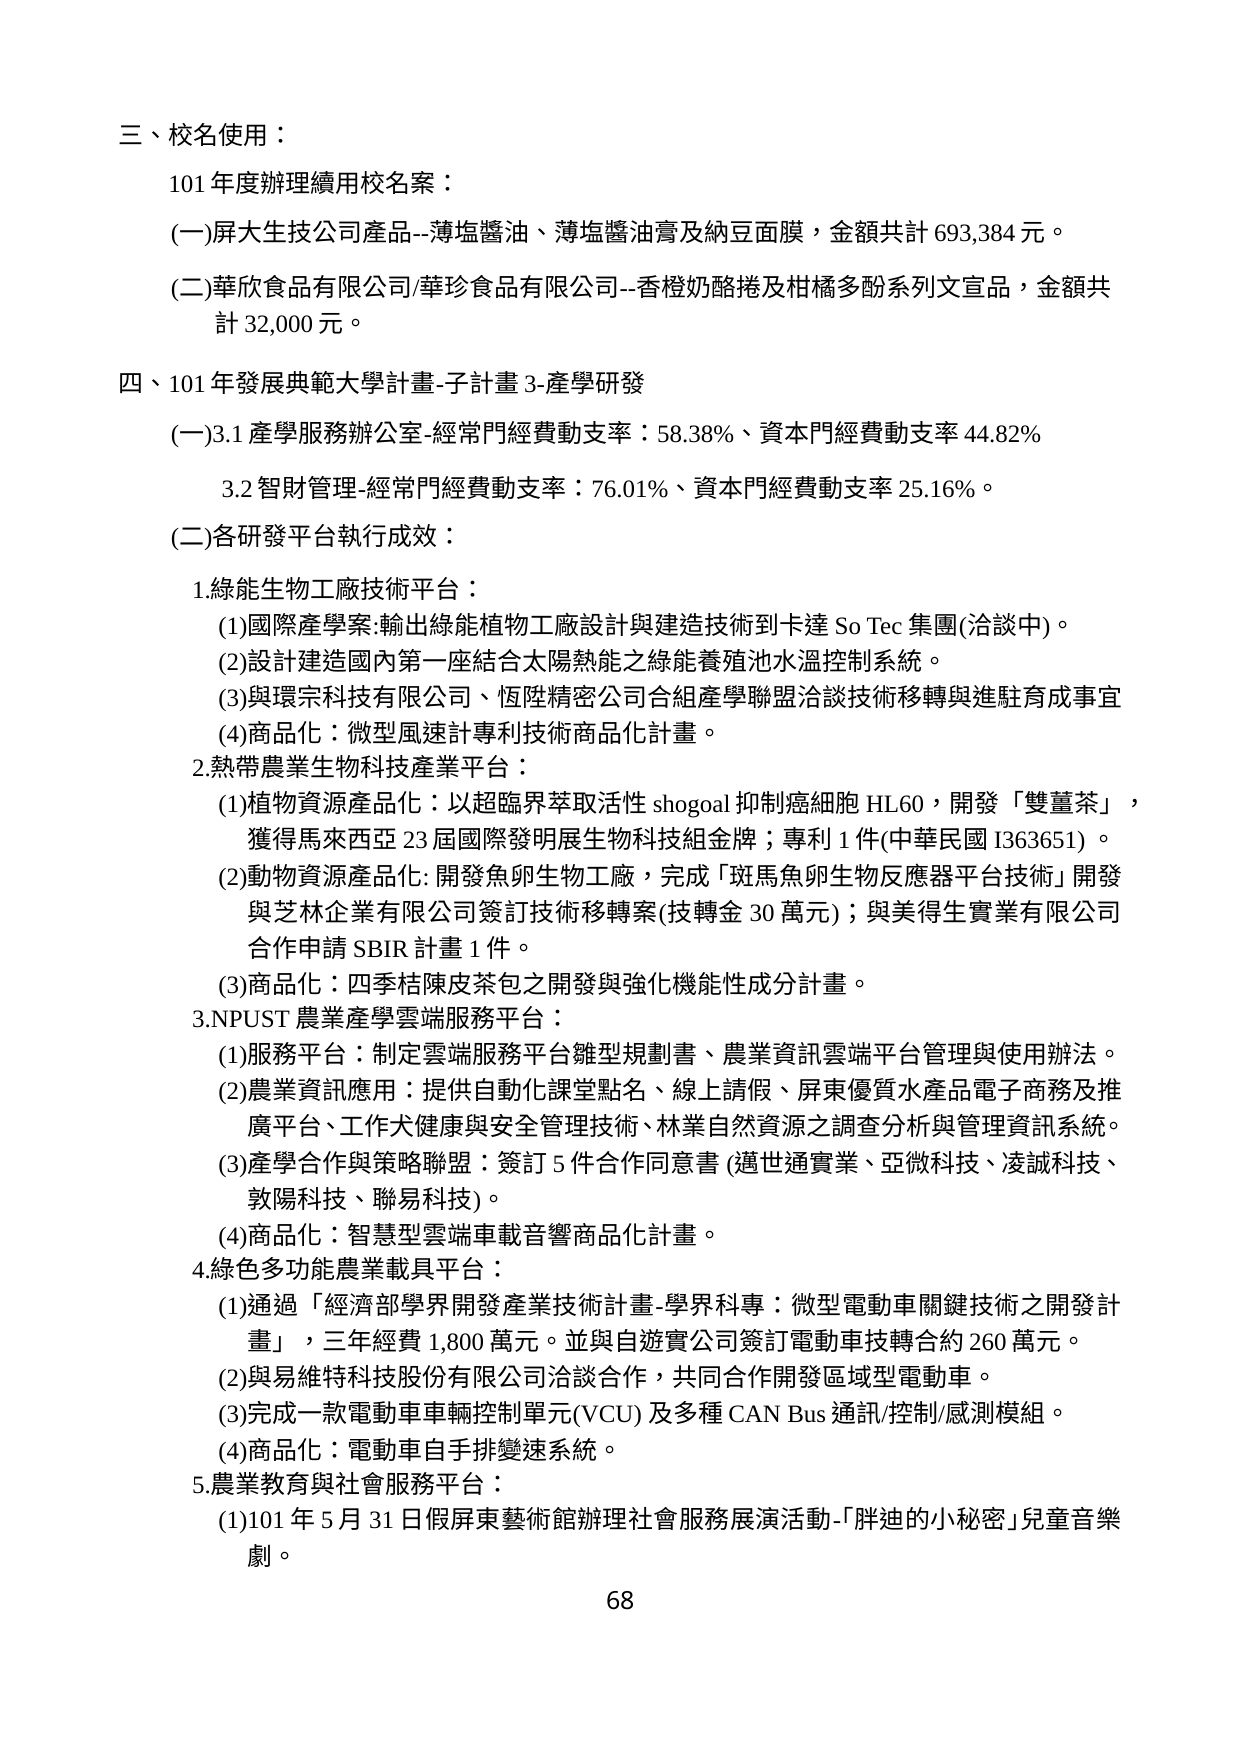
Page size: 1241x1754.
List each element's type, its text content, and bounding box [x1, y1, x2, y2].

text (2)農業資訊應用：提供自動化課堂點名、線上請假、屏東優質水產品電子商務及推廣平台、工作犬健康與安全管理技術、林業自然資源之調查分析與管理資訊系統。 [218, 1071, 1122, 1143]
text (4)商品化：智慧型雲端車載音響商品化計畫。 [218, 1216, 1122, 1252]
text (二)華欣食品有限公司/華珍食品有限公司--香橙奶酪捲及柑橘多酚系列文宣品，金額共計32,000元。 [171, 268, 1122, 340]
text 1.綠能生物工廠技術平台： [192, 572, 1122, 605]
text 四、101年發展典範大學計畫-子計畫3-產學研發 [118, 359, 1122, 401]
text (1)國際產學案:輸出綠能植物工廠設計與建造技術到卡達So Tec 集團(洽談中)。 [218, 605, 1122, 641]
text (3)完成一款電動車車輛控制單元(VCU) 及多種CAN Bus通訊/控制/感測模組。 [218, 1394, 1122, 1430]
text (2)動物資源產品化: 開發魚卵生物工廠，完成「斑馬魚卵生物反應器平台技術」開發，與芝林企業有限公司簽訂技術移轉案(技轉金30萬元)；與美得生實業有限公司合作申請SBIR計畫1件。 [218, 856, 1122, 965]
text (1)101年5月31日假屏東藝術館辦理社會服務展演活動-｢胖迪的小秘密｣兒童音樂劇。 [218, 1500, 1122, 1572]
text (二)各研發平台執行成效： [171, 517, 1122, 553]
text (3)與環宗科技有限公司、恆陞精密公司合組產學聯盟洽談技術移轉與進駐育成事宜。 [218, 678, 1122, 714]
text 101年度辦理續用校名案： [168, 164, 1122, 200]
text 3.2智財管理-經常門經費動支率：76.01%、資本門經費動支率25.16%。 [221, 468, 1122, 504]
text (2)設計建造國內第一座結合太陽熱能之綠能養殖池水溫控制系統。 [218, 641, 1122, 678]
text 4.綠色多功能農業載具平台： [192, 1252, 1122, 1285]
text (3)商品化：四季桔陳皮茶包之開發與強化機能性成分計畫。 [218, 965, 1122, 1001]
text (一)屏大生技公司產品--薄塩醬油、薄塩醬油膏及納豆面膜，金額共計693,384元。 [171, 213, 1122, 249]
text (1)服務平台：制定雲端服務平台雛型規劃書、農業資訊雲端平台管理與使用辦法。 [218, 1034, 1122, 1071]
text (一)3.1產學服務辦公室-經常門經費動支率：58.38%、資本門經費動支率44.82% [171, 413, 1122, 449]
text 5.農業教育與社會服務平台： [192, 1466, 1122, 1500]
text (3)產學合作與策略聯盟：簽訂5件合作同意書 (邁世通實業、亞微科技、凌誠科技、敦陽科技、聯易科技)。 [218, 1143, 1122, 1216]
text (1)植物資源產品化：以超臨界萃取活性shogoal抑制癌細胞HL60，開發「雙薑茶」，獲得馬來西亞23屆國際發明展生物科技組金牌；專利1件(中華民國I363651) 。 [218, 783, 1122, 856]
text 3.NPUST農業產學雲端服務平台： [192, 1001, 1122, 1034]
text 2.熱帶農業生物科技產業平台： [192, 750, 1122, 783]
text (4)商品化：微型風速計專利技術商品化計畫。 [218, 714, 1122, 750]
text (1)通過「經濟部學界開發產業技術計畫-學界科專：微型電動車關鍵技術之開發計畫」，三年經費1,800萬元。並與自遊實公司簽訂電動車技轉合約260萬元。 [218, 1285, 1122, 1358]
text (4)商品化：電動車自手排變速系統。 [218, 1430, 1122, 1466]
text 三、校名使用： [118, 118, 1122, 151]
text (2)與易維特科技股份有限公司洽談合作，共同合作開發區域型電動車。 [218, 1358, 1122, 1394]
